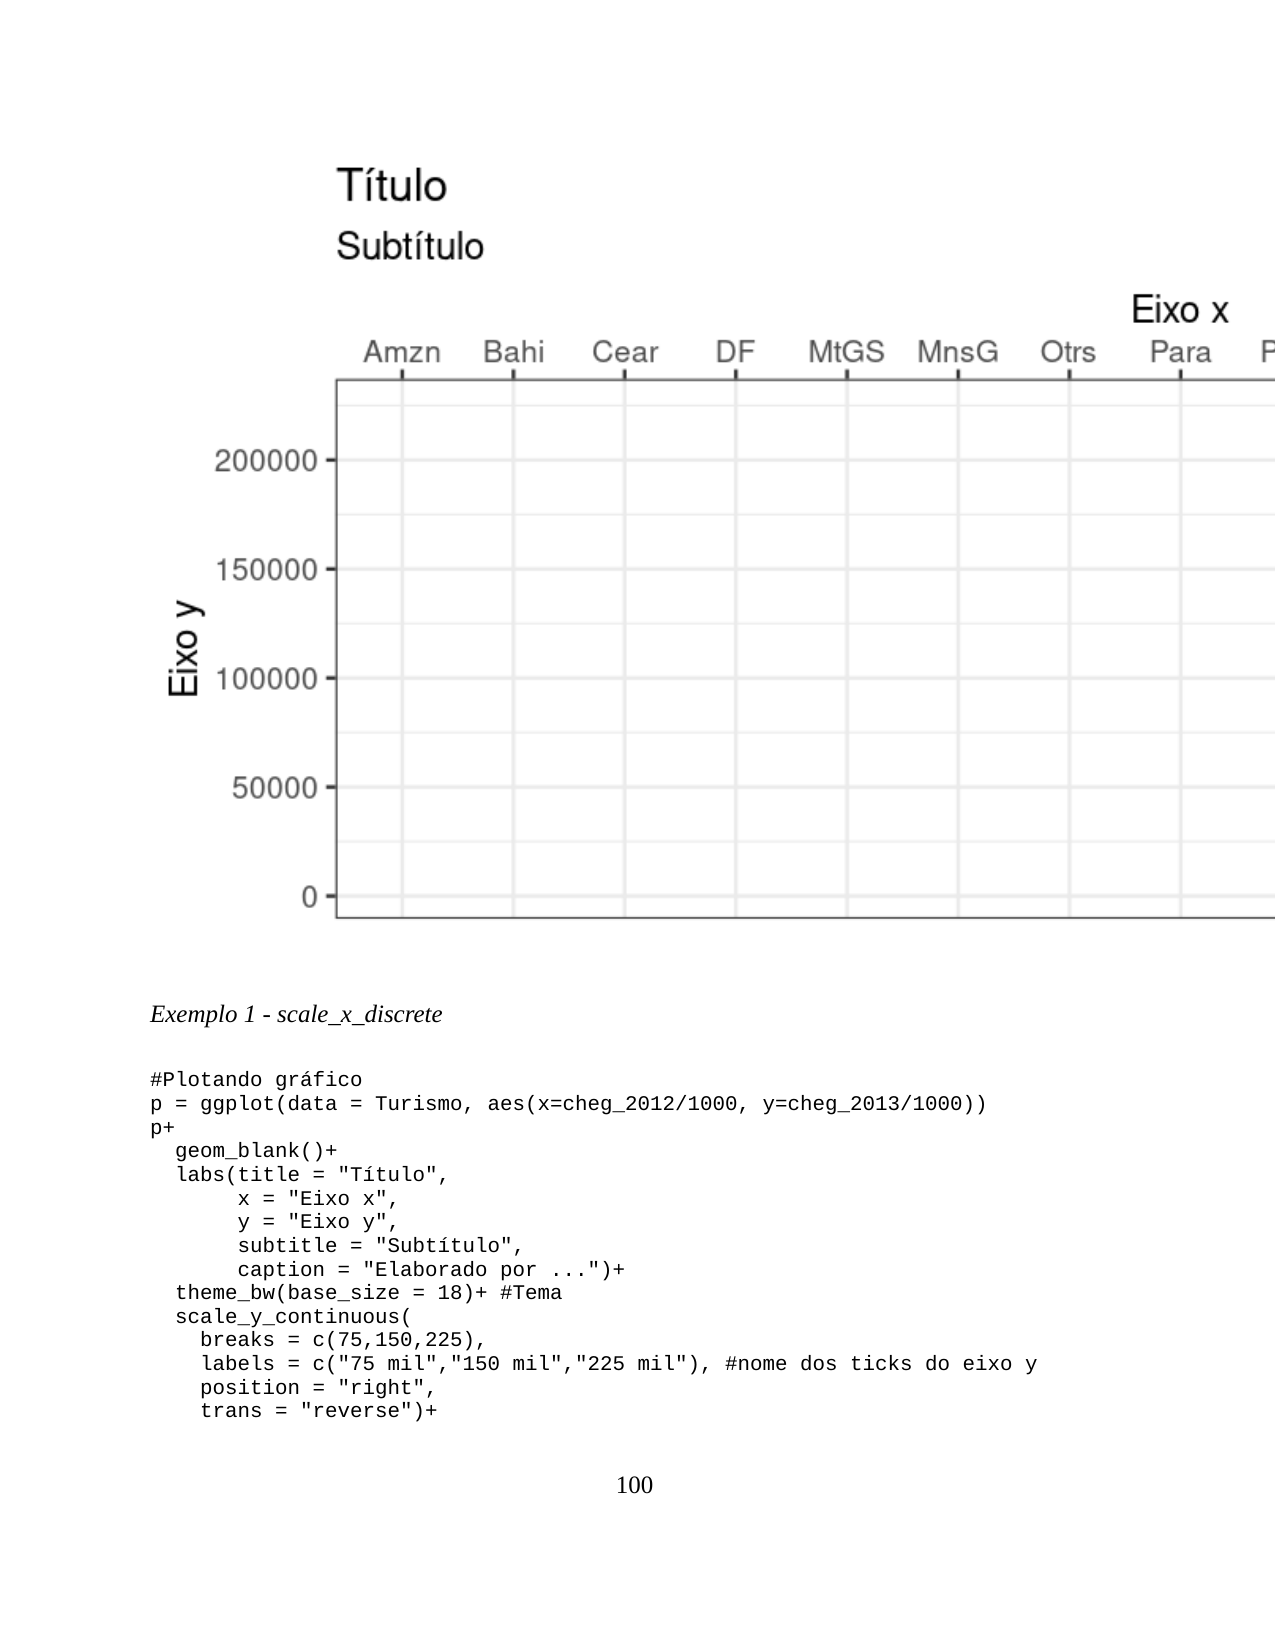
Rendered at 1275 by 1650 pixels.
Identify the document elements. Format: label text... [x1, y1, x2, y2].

text theme_bw(base_size = 18)+ #Tema [150, 1282, 1125, 1306]
text Exemplo 1 - scale_x_discrete [150, 999, 1125, 1028]
text labs(title = "Título", [150, 1164, 1125, 1188]
text x = "Eixo x", [150, 1188, 1125, 1211]
text y = "Eixo y", [150, 1211, 1125, 1235]
text p = ggplot(data = Turismo, aes(x=cheg_2012/1000, y=cheg_2013/1000)) [150, 1093, 1125, 1117]
text #Plotando gráfico [150, 1069, 1125, 1093]
text breaks = c(75,150,225), [150, 1329, 1125, 1353]
text trans = "reverse")+ [150, 1400, 1125, 1424]
text p+ [150, 1117, 1125, 1140]
text position = "right", [150, 1377, 1125, 1400]
text subtitle = "Subtítulo", [150, 1235, 1125, 1258]
text scale_y_continuous( [150, 1306, 1125, 1329]
text labels = c("75 mil","150 mil","225 mil"), #nome dos ticks do eixo y [150, 1353, 1125, 1377]
picture [150, 150, 1275, 987]
text caption = "Elaborado por ...")+ [150, 1258, 1125, 1282]
text geom_blank()+ [150, 1140, 1125, 1164]
